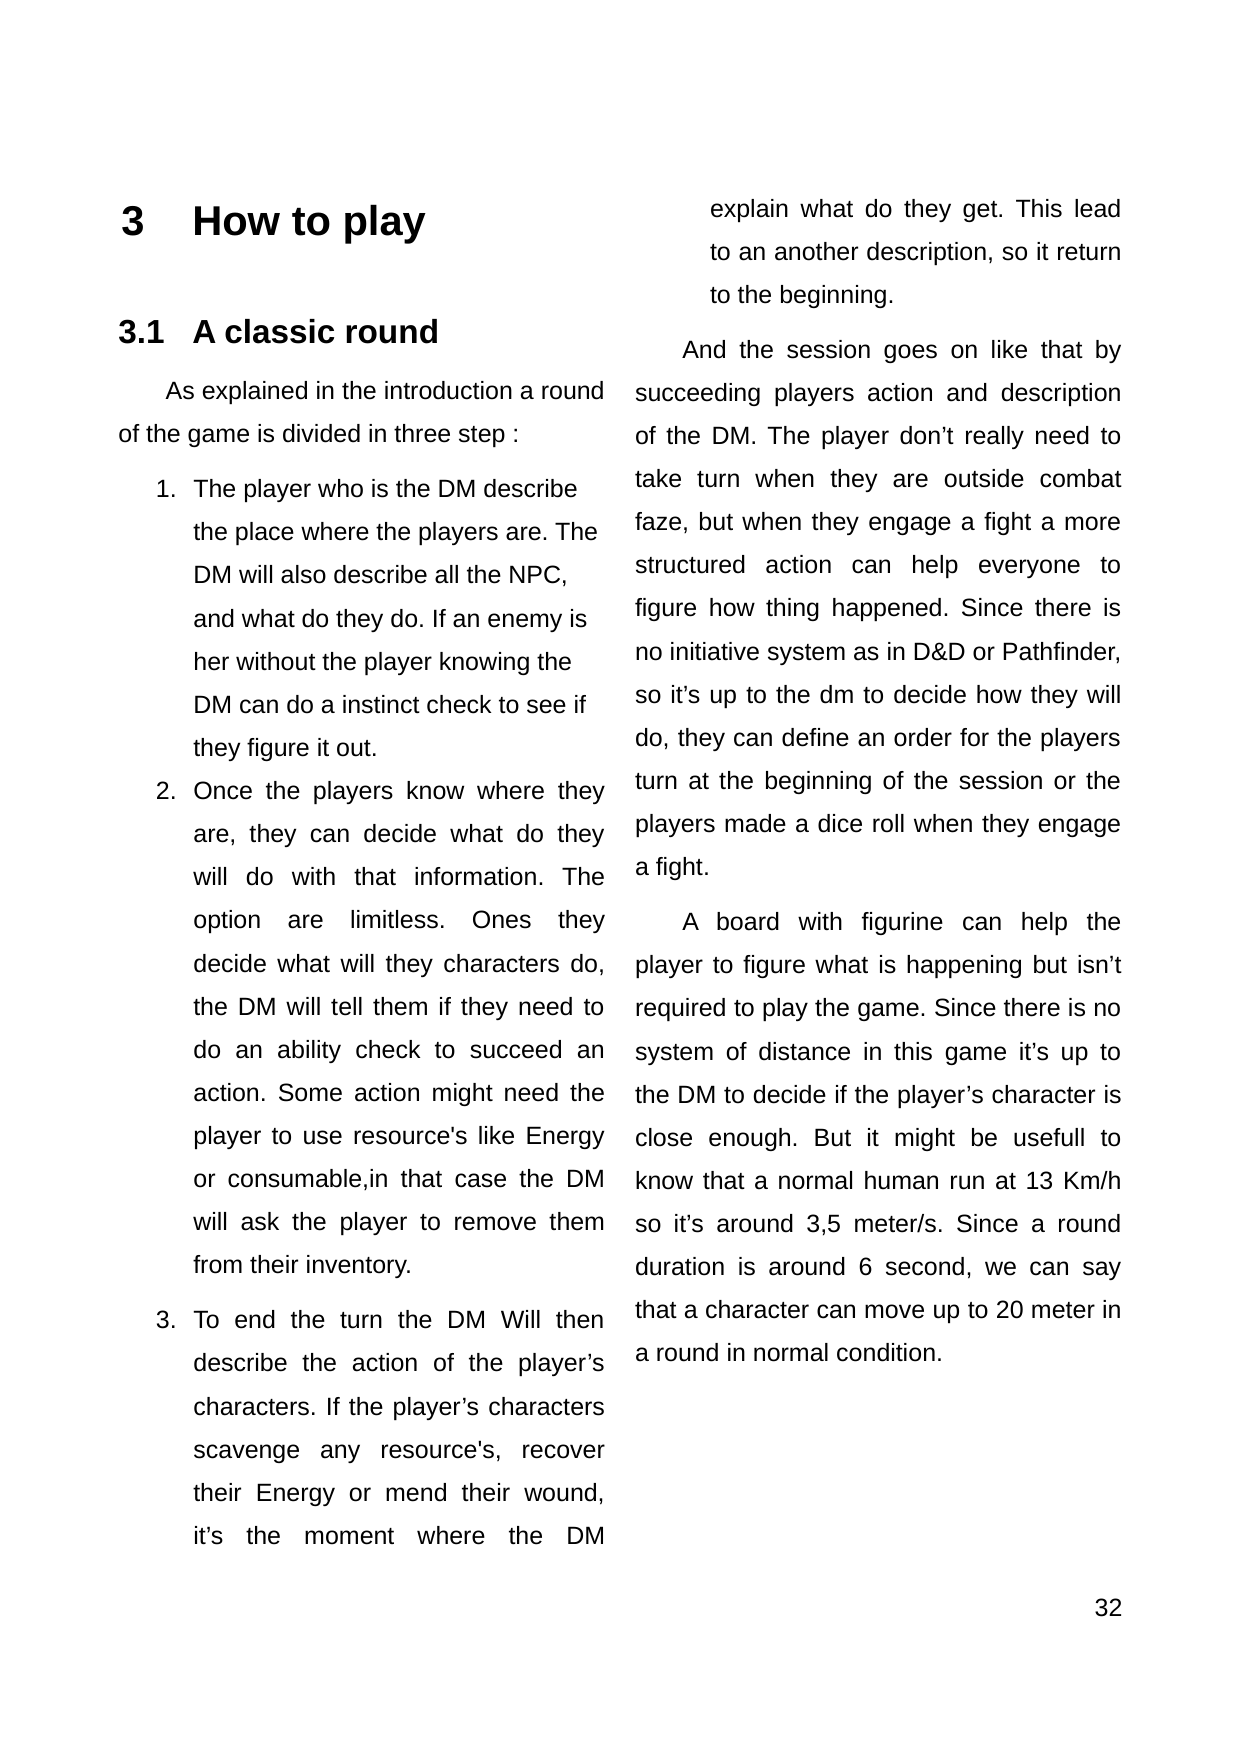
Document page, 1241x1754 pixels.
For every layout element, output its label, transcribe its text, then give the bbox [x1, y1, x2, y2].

list To end the turn the DM Will then describe the action of the player’s characters. If the player’s characters scavenge any resource's, recover their Energy or mend their wound, it’s the moment where the DM [156, 1305, 605, 1550]
list Once the players know where they are, they can decide what do they will do with that information. The option are limitless. Ones they decide what will they characters do, the DM will tell them if they need to do an ability check to succeed an action. Some action might need the player to use resource's like Energy or consumable,in that case the DM will ask the player to remove them from their inventory. [156, 776, 605, 1279]
subtitle How to play [118, 193, 605, 247]
text As explained in the introduction a round of the game is divided in three step : [118, 376, 605, 448]
subtitle A classic round [118, 313, 605, 351]
text A board with figurine can help the player to figure what is happening but isn’t required to play the game. Since there is no system of distance in this game it’s up to the DM to decide if the player’s character is close enough. But it might be usefull to know that a normal human run at 13 Km/h so it’s around 3,5 meter/s. Since a round duration is around 6 second, we can say that a character can move up to 20 meter in a round in normal condition. [635, 907, 1122, 1367]
text And the session goes on like that by succeeding players action and description of the DM. The player don’t really need to take turn when they are outside combat faze, but when they engage a fight a more structured action can help everyone to figure how thing happened. Since there is no initiative system as in D&D or Pathfinder, so it’s up to the dm to decide how they will do, they can define an order for the players turn at the beginning of the session or the players made a dice roll when they engage a fight. [635, 335, 1122, 881]
list explain what do they get. This lead to an another description, so it return to the beginning. [672, 193, 1122, 308]
list The player who is the DM describe the place where the players are. The DM will also describe all the NPC, and what do they do. If an enemy is her without the player knowing the DM can do a instinct check to see if they figure it out. [156, 474, 605, 762]
